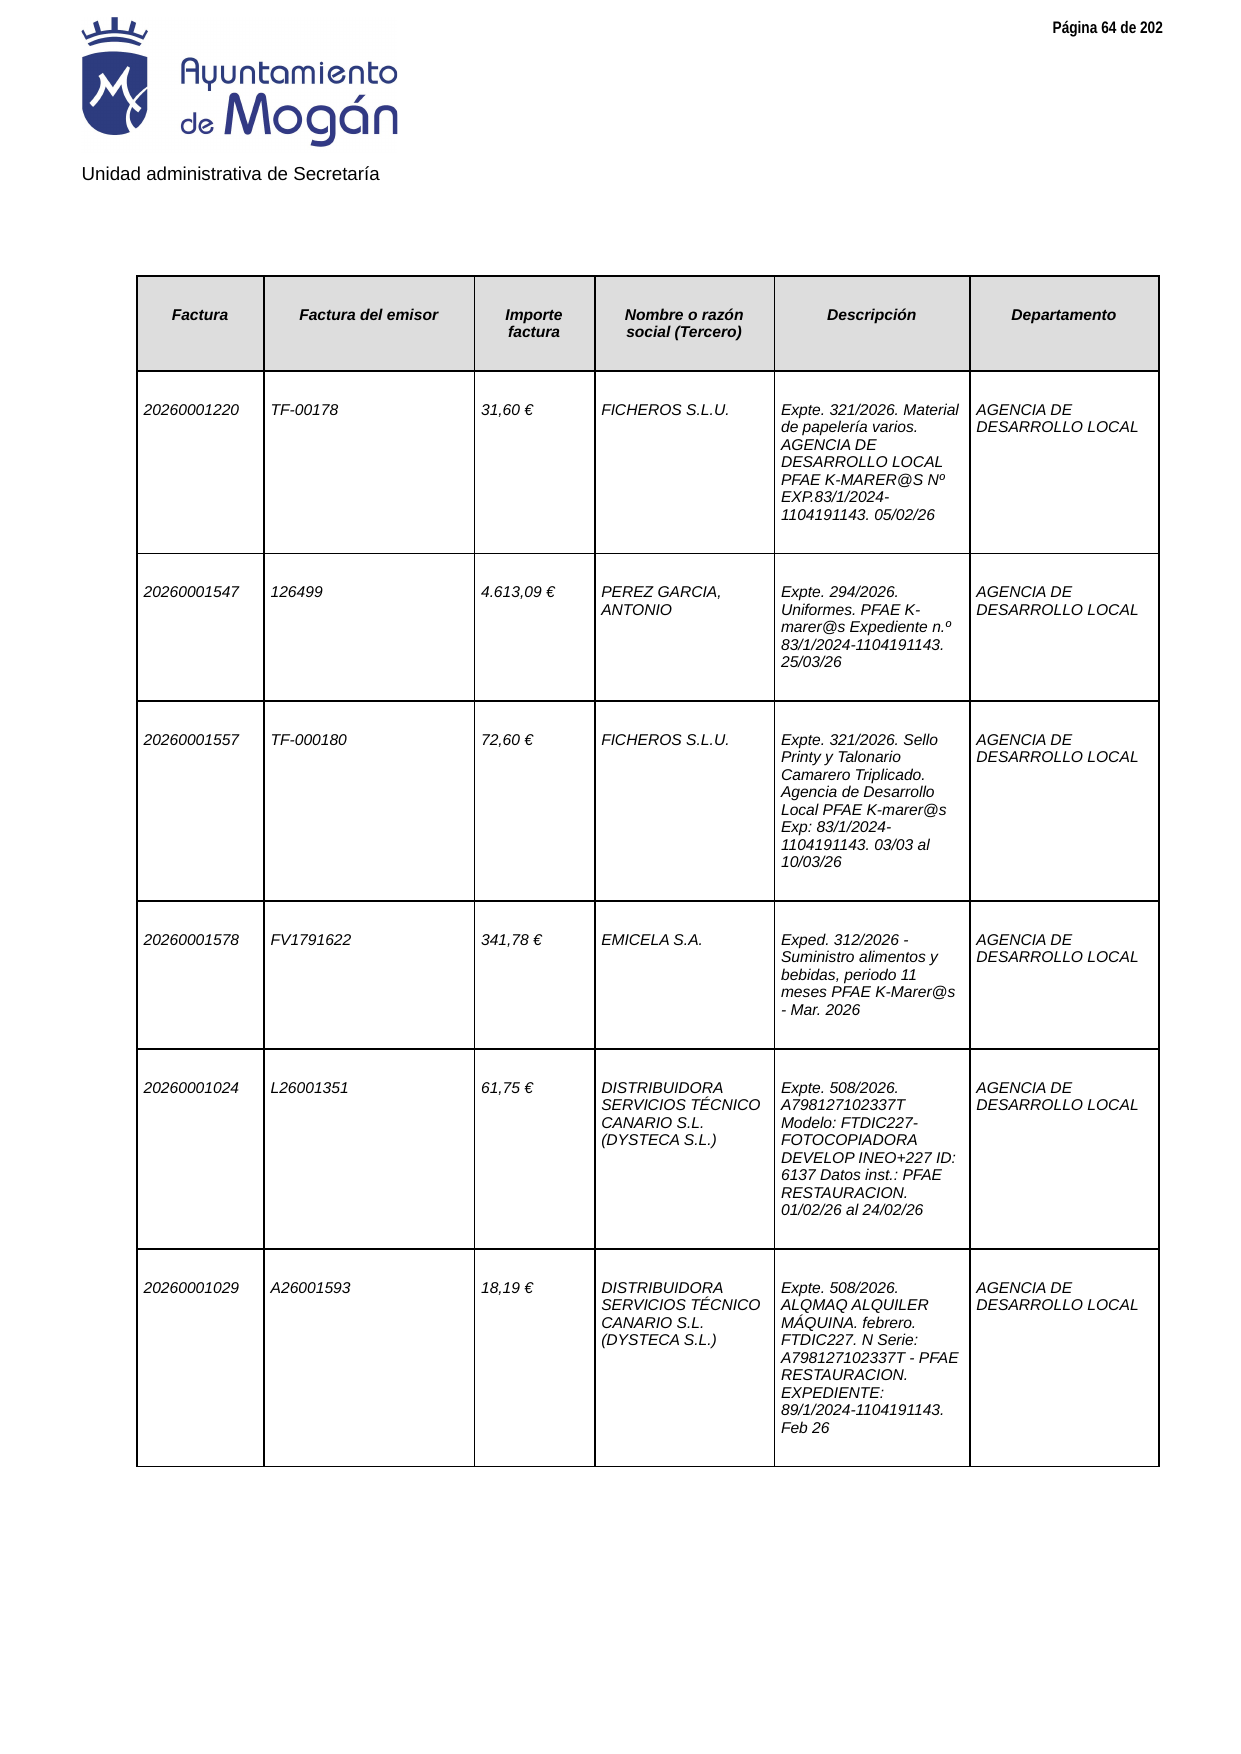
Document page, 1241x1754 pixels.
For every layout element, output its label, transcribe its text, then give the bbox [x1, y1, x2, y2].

table_cell 20260001547 [138, 554, 263, 700]
table_cell 20260001024 [138, 1050, 263, 1248]
table_cell 20260001220 [138, 372, 263, 553]
table_cell L26001351 [265, 1050, 474, 1248]
table_cell Expte. 294/2026. Uniformes. PFAE K-marer@s Expediente n.º 83/1/2024-1104191143. 25/03/26 [775, 554, 969, 700]
table_cell 31,60 € [475, 372, 594, 553]
table_header Descripción [775, 277, 969, 370]
table_cell FV1791622 [265, 902, 474, 1048]
table_cell DISTRIBUIDORA SERVICIOS TÉCNICO CANARIO S.L. (DYSTECA S.L.) [596, 1250, 774, 1466]
table_cell TF-000180 [265, 702, 474, 900]
table_header Factura del emisor [265, 277, 474, 370]
table_cell 72,60 € [475, 702, 594, 900]
table_cell PEREZ GARCIA, ANTONIO [596, 554, 774, 700]
table_cell AGENCIA DE DESARROLLO LOCAL [971, 372, 1158, 553]
table_cell Expte. 508/2026. A798127102337T Modelo: FTDIC227-FOTOCOPIADORA DEVELOP INEO+227 ID: 6137 Datos inst.: PFAE RESTAURACION. 01/02/26 al 24/02/26 [775, 1050, 969, 1248]
table_cell Expte. 321/2026. Sello Printy y Talonario Camarero Triplicado. Agencia de Desarrollo Local PFAE K-marer@s Exp: 83/1/2024-1104191143. 03/03 al 10/03/26 [775, 702, 969, 900]
table_cell EMICELA S.A. [596, 902, 774, 1048]
table_header Factura [138, 277, 263, 370]
table_cell AGENCIA DE DESARROLLO LOCAL [971, 554, 1158, 700]
table_header Nombre o razón social (Tercero) [596, 277, 774, 370]
table_cell 18,19 € [475, 1250, 594, 1466]
table_cell DISTRIBUIDORA SERVICIOS TÉCNICO CANARIO S.L. (DYSTECA S.L.) [596, 1050, 774, 1248]
table_cell TF-00178 [265, 372, 474, 553]
table_cell AGENCIA DE DESARROLLO LOCAL [971, 902, 1158, 1048]
table_cell 4.613,09 € [475, 554, 594, 700]
table_cell 20260001557 [138, 702, 263, 900]
picture [81, 17, 398, 153]
table_cell 126499 [265, 554, 474, 700]
table_cell AGENCIA DE DESARROLLO LOCAL [971, 1050, 1158, 1248]
table_cell Expte. 508/2026. ALQMAQ ALQUILER MÁQUINA. febrero. FTDIC227. N Serie: A798127102337T - PFAE RESTAURACION. EXPEDIENTE: 89/1/2024-1104191143. Feb 26 [775, 1250, 969, 1466]
table_cell AGENCIA DE DESARROLLO LOCAL [971, 1250, 1158, 1466]
table_cell 341,78 € [475, 902, 594, 1048]
table_cell AGENCIA DE DESARROLLO LOCAL [971, 702, 1158, 900]
table_cell FICHEROS S.L.U. [596, 702, 774, 900]
table_cell 20260001578 [138, 902, 263, 1048]
table_header Departamento [971, 277, 1158, 370]
table_cell 20260001029 [138, 1250, 263, 1466]
table_header Importe factura [475, 277, 594, 370]
table_cell 61,75 € [475, 1050, 594, 1248]
table_cell A26001593 [265, 1250, 474, 1466]
table_cell FICHEROS S.L.U. [596, 372, 774, 553]
table_cell Exped. 312/2026 - Suministro alimentos y bebidas, periodo 11 meses PFAE K-Marer@s - Mar. 2026 [775, 902, 969, 1048]
table_cell Expte. 321/2026. Material de papelería varios. AGENCIA DE DESARROLLO LOCAL PFAE K-MARER@S Nº EXP.83/1/2024-1104191143. 05/02/26 [775, 372, 969, 553]
